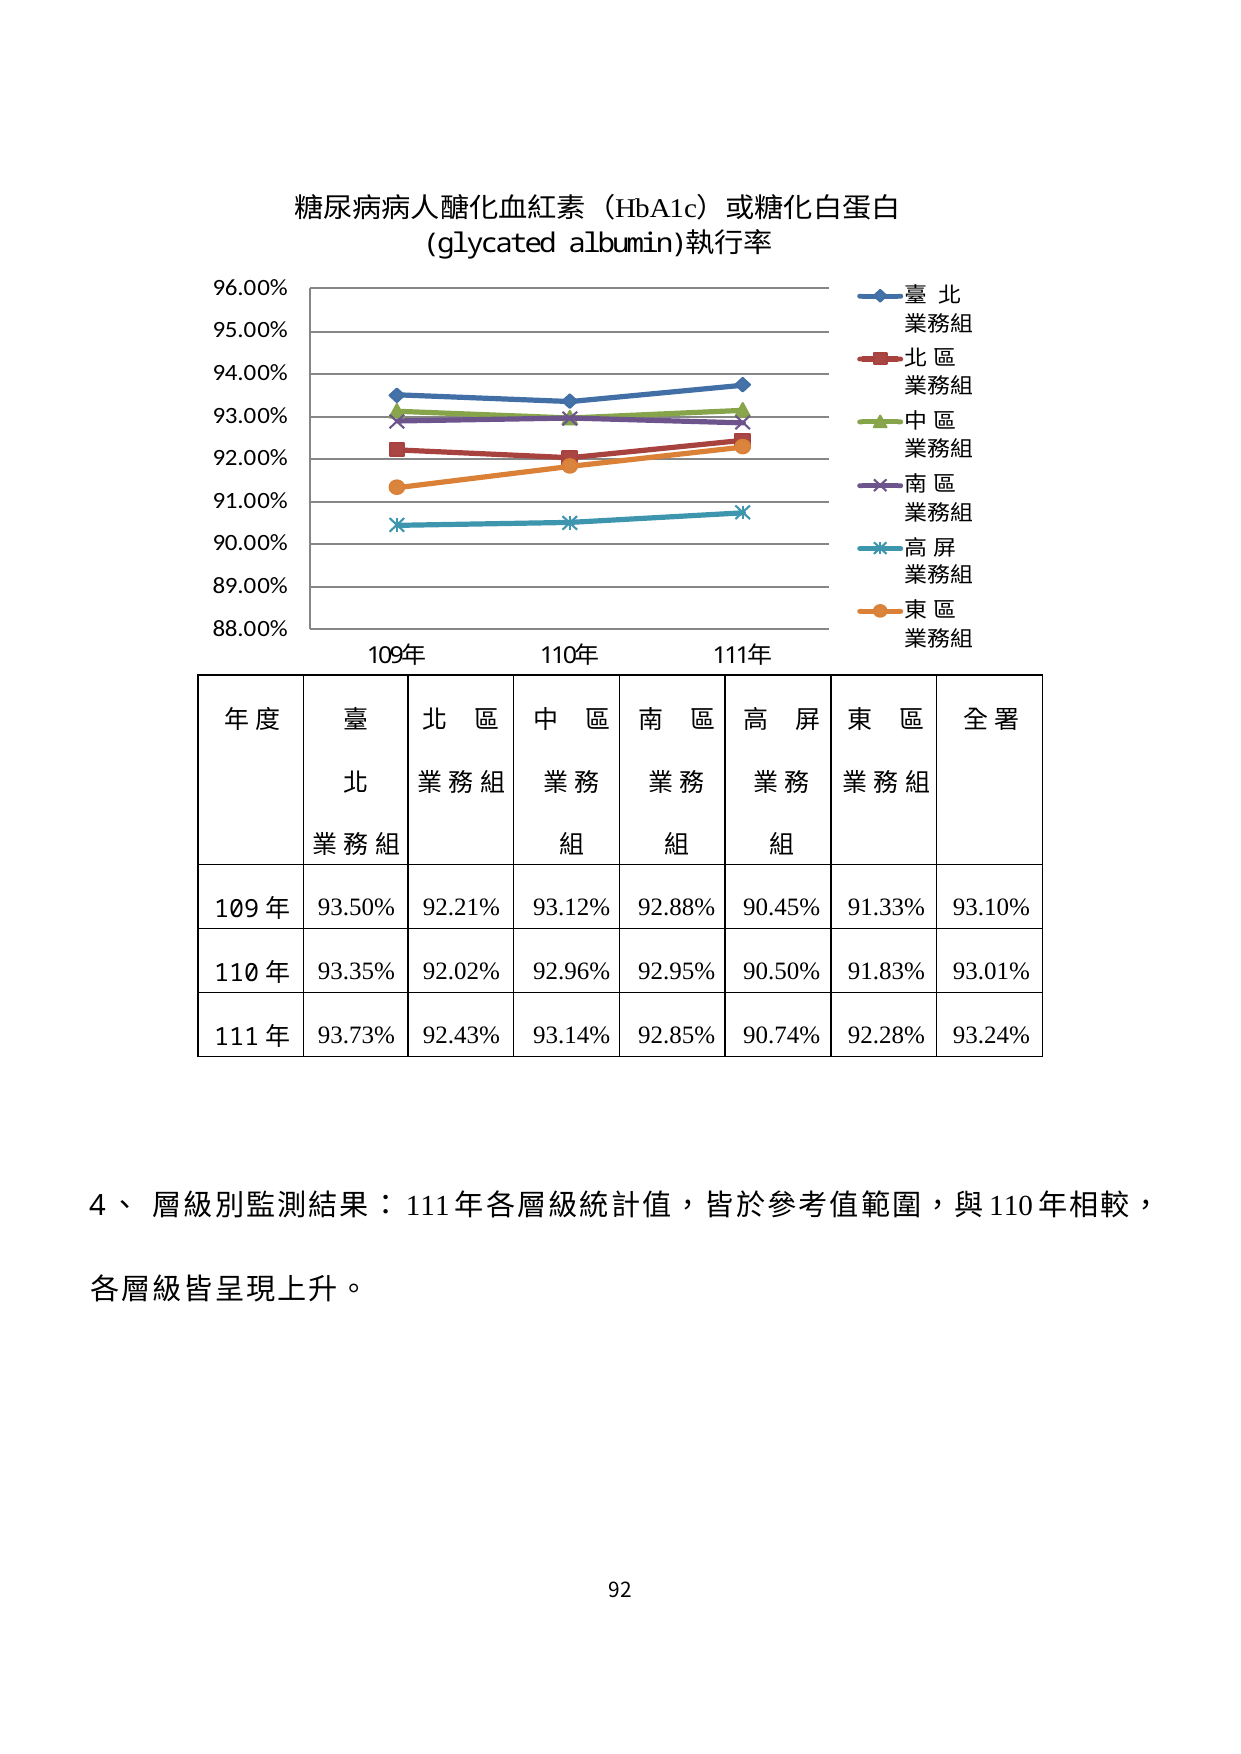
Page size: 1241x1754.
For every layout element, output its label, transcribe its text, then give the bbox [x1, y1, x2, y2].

table_cell 92.88% [620, 865, 724, 927]
table_cell 90.45% [726, 865, 830, 927]
table_cell 93.24% [937, 993, 1042, 1056]
table_cell 91.83% [832, 929, 936, 992]
table_cell 93.50% [304, 865, 407, 927]
table_cell 92.28% [832, 993, 936, 1056]
table_cell 92.02% [409, 929, 513, 992]
table_cell 92.21% [409, 865, 513, 927]
list 層級別監測結果：111年各層級統計值，皆於參考值範圍，與110年相較，各層級皆呈現上升。 [89, 1120, 1145, 1307]
table_header 全署 [937, 676, 1042, 863]
table_cell 93.73% [304, 993, 407, 1056]
table_header 年度 [199, 676, 303, 863]
table_header 東 區 業務組 [832, 676, 936, 863]
table_cell 111年 [199, 993, 303, 1056]
table_cell 92.96% [514, 929, 619, 992]
table_cell 90.74% [726, 993, 830, 1056]
table_cell 91.33% [832, 865, 936, 927]
table_cell 92.85% [620, 993, 724, 1056]
table_cell 93.10% [937, 865, 1042, 927]
table_cell 90.50% [726, 929, 830, 992]
table_header 北 區 業務組 [409, 676, 513, 863]
table_cell 93.01% [937, 929, 1042, 992]
table_cell 110年 [199, 929, 303, 992]
table_cell 92.43% [409, 993, 513, 1056]
table_header 臺 北 業務組 [304, 676, 407, 863]
table_header 高 屏 業務組 [726, 676, 830, 863]
table_cell 93.14% [514, 993, 619, 1056]
table_header 南 區 業務組 [620, 676, 724, 863]
table_cell 93.35% [304, 929, 407, 992]
table_cell 93.12% [514, 865, 619, 927]
table_header 中 區 業務組 [514, 676, 619, 863]
table_cell 92.95% [620, 929, 724, 992]
table_cell 109年 [199, 865, 303, 927]
